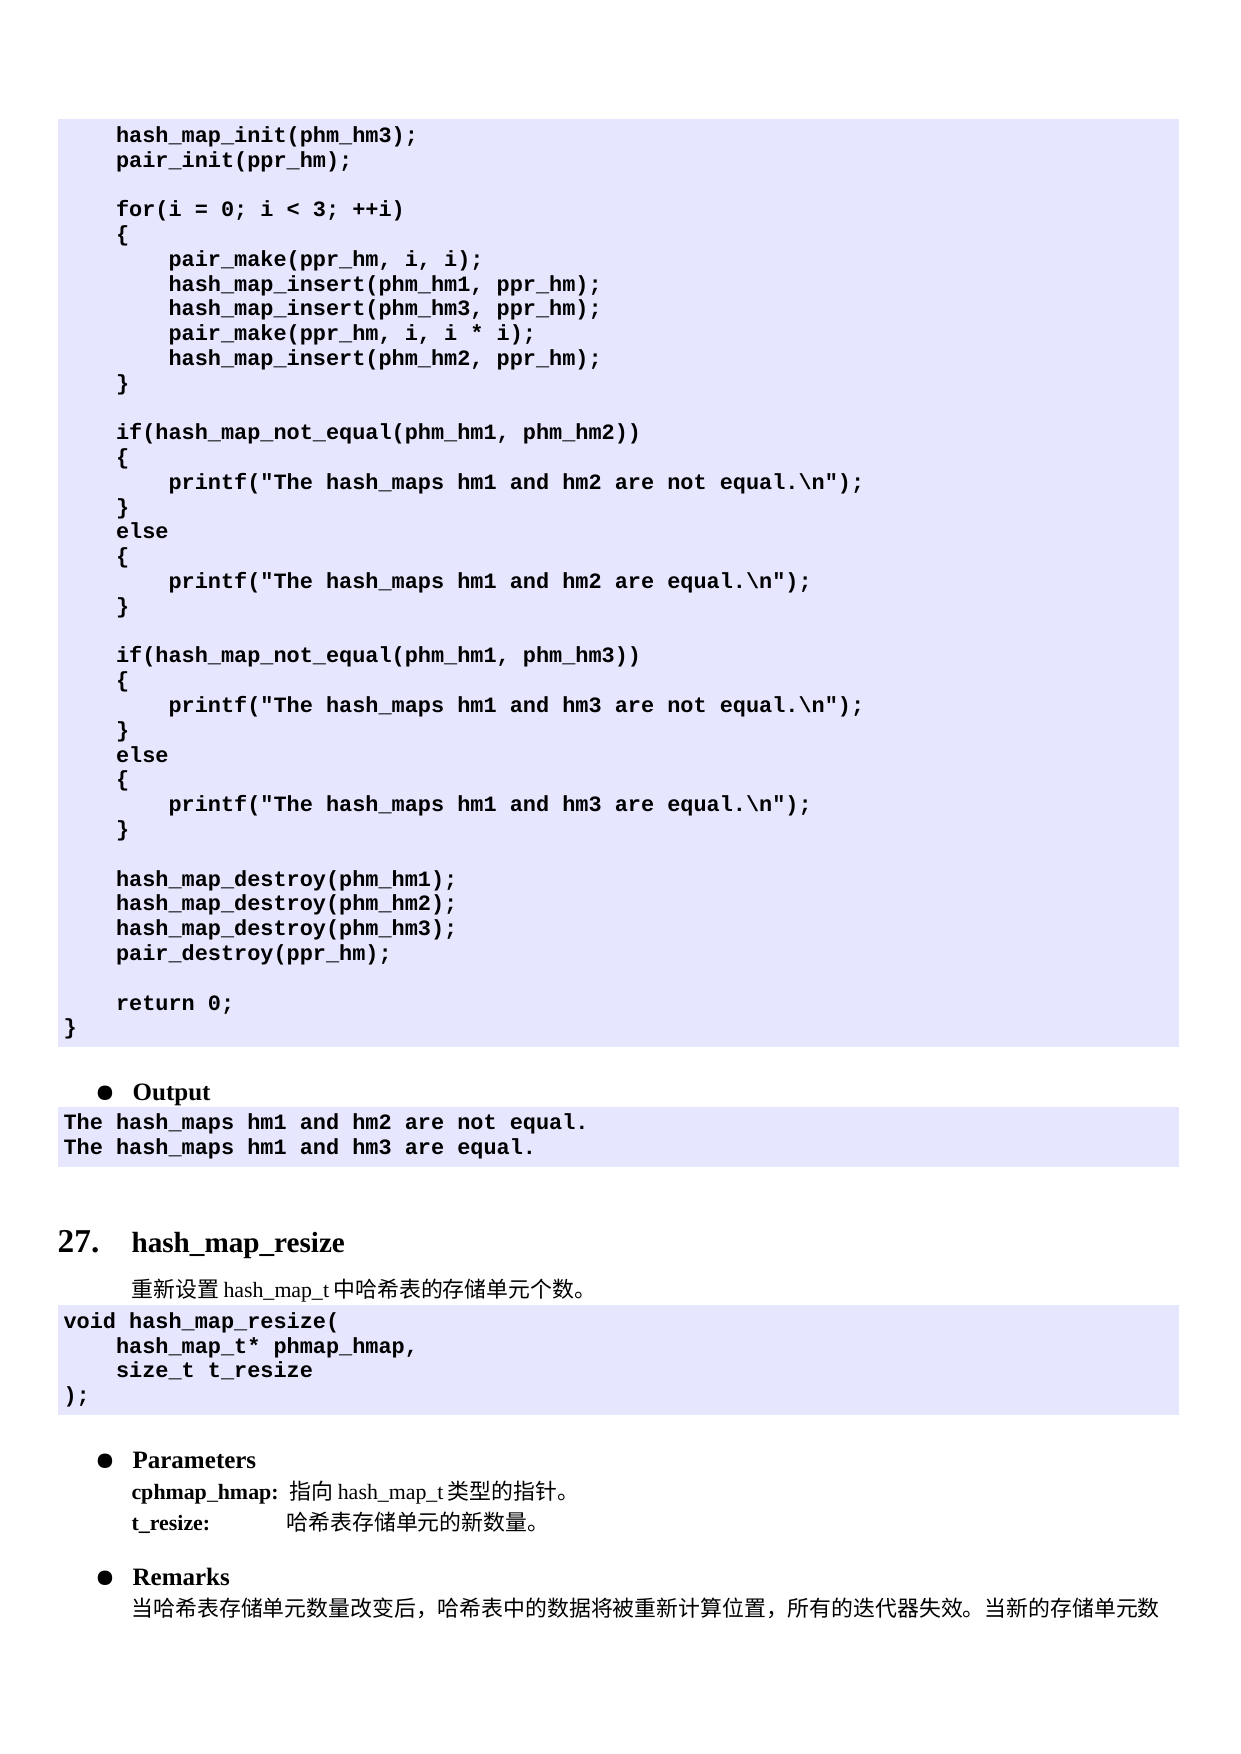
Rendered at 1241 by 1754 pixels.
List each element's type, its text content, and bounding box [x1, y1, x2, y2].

list Output [95, 1077, 1179, 1106]
text 重新设置hash_map_t中哈希表的存储单元个数。 [57, 1272, 1179, 1304]
list Remarks [95, 1562, 1179, 1591]
text t_resize: 哈希表存储单元的新数量。 [57, 1505, 1179, 1537]
table_header void hash_map_resize( hash_map_t* phmap_hmap, size_t t_resize ); [58, 1305, 1179, 1415]
text cphmap_hmap: 指向hash_map_t类型的指针。 [57, 1474, 1179, 1505]
list Parameters [95, 1445, 1179, 1474]
table_header The hash_maps hm1 and hm2 are not equal. The hash_maps hm1 and hm3 are equal. [58, 1107, 1179, 1167]
subtitle hash_map_resize [57, 1222, 1179, 1260]
table_header hash_map_init(phm_hm3); pair_init(ppr_hm); for(i = 0; i < 3; ++i) { pair_make(ppr_hm, i, i); hash_map_insert(phm_hm1, ppr_hm); hash_map_insert(phm_hm3, ppr_hm); pair_make(ppr_hm, i, i * i); hash_map_insert(phm_hm2, ppr_hm); } if(hash_map_not_equal(phm_hm1, phm_hm2)) { printf("The hash_maps hm1 and hm2 are not equal.\n"); } else { printf("The hash_maps hm1 and hm2 are equal.\n"); } if(hash_map_not_equal(phm_hm1, phm_hm3)) { printf("The hash_maps hm1 and hm3 are not equal.\n"); } else { printf("The hash_maps hm1 and hm3 are equal.\n"); } hash_map_destroy(phm_hm1); hash_map_destroy(phm_hm2); hash_map_destroy(phm_hm3); pair_destroy(ppr_hm); return 0; } [58, 119, 1179, 1047]
text 当哈希表存储单元数量改变后，哈希表中的数据将被重新计算位置，所有的迭代器失效。当新的存储单元数 [57, 1591, 1179, 1623]
